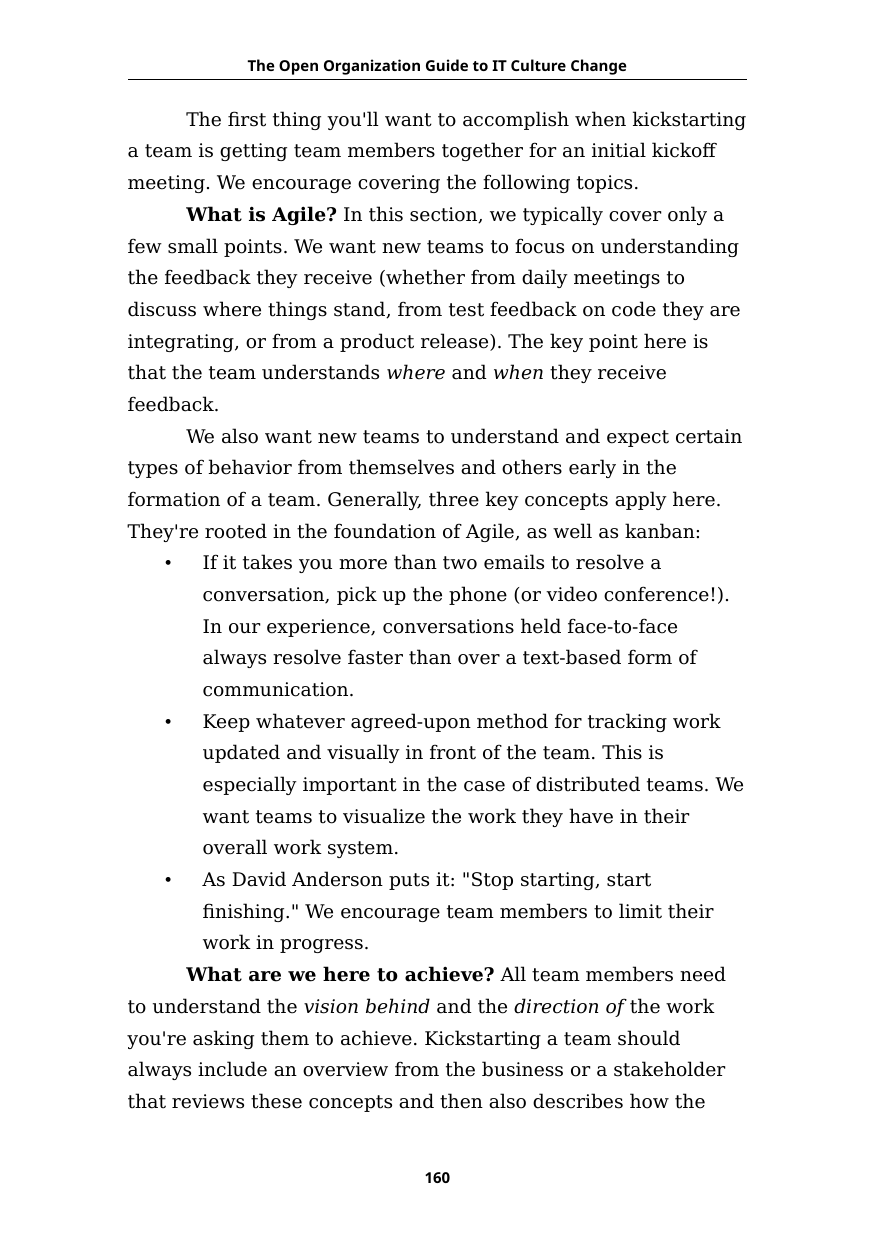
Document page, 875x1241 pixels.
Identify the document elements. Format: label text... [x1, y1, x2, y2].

text The first thing you'll want to accomplish when kickstarting a team is getting team members together for an initial kickoff meeting. We encourage covering the following topics. [127, 109, 747, 194]
list If it takes you more than two emails to resolve a conversation, pick up the phone (or video conference!). In our experience, conversations held face-to-face always resolve faster than over a text-based form of communication. [165, 552, 747, 701]
text What are we here to achieve? All team members need to understand the vision behind and the direction of the work you're asking them to achieve. Kickstarting a team should always include an overview from the business or a stakeholder that reviews these concepts and then also describes how the [127, 964, 747, 1113]
text We also want new teams to understand and expect certain types of behavior from themselves and others early in the formation of a team. Generally, three key concepts apply here. They're rooted in the foundation of Agile, as well as kanban: [127, 426, 747, 542]
list As David Anderson puts it: "Stop starting, start finishing." We encourage team members to limit their work in progress. [165, 869, 747, 954]
text What is Agile? In this section, we typically cover only a few small points. We want new teams to focus on understanding the feedback they receive (whether from daily meetings to discuss where things stand, from test feedback on code they are integrating, or from a product release). The key point here is that the team understands where and when they receive feedback. [127, 204, 747, 416]
list Keep whatever agreed-upon method for tracking work updated and visually in front of the team. This is especially important in the case of distributed teams. We want teams to visualize the work they have in their overall work system. [165, 711, 747, 859]
